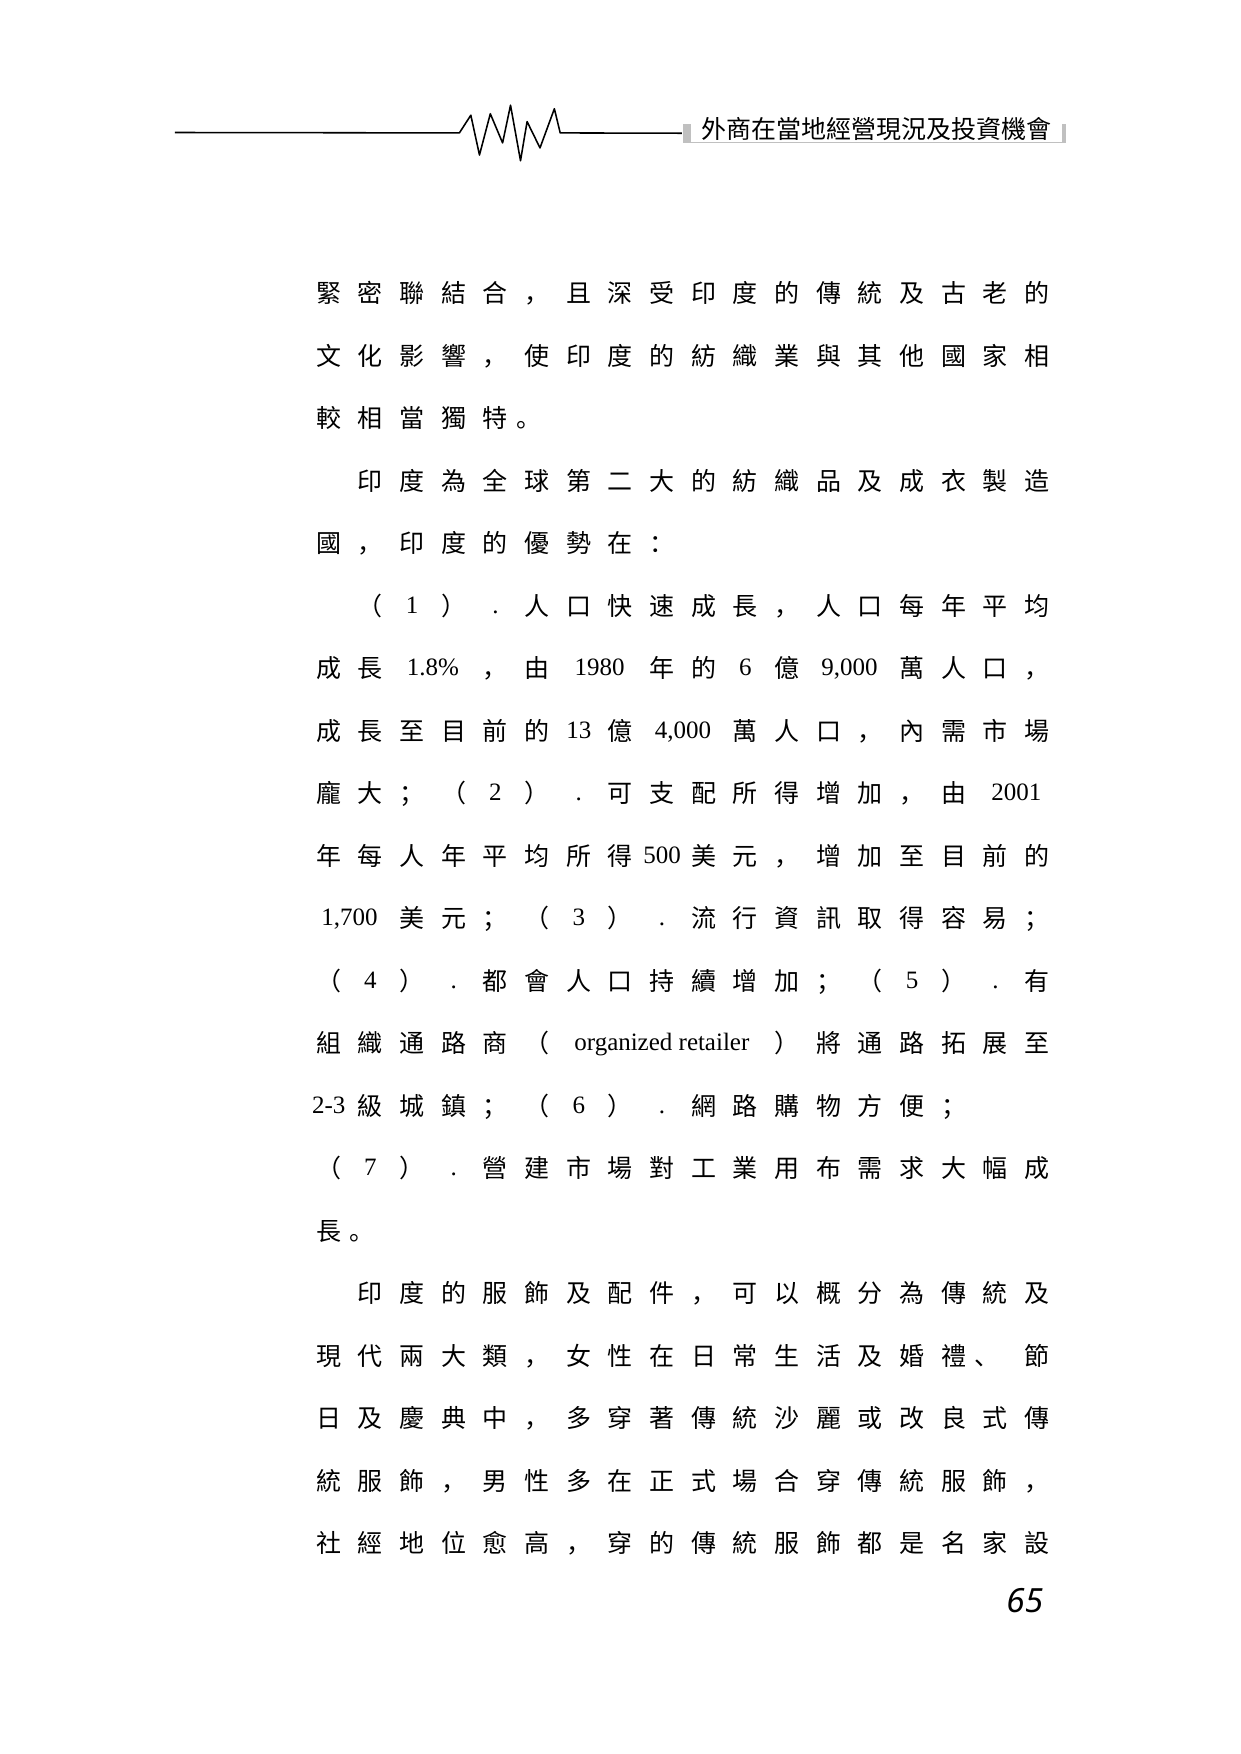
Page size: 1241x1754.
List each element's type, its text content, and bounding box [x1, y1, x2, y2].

text （1）.人口快速成長，人口每年平均成長1.8%，由1980年的6億9,000萬人口，成長至目前的13億4,000萬人口，內需市場龐大；（2）.可支配所得增加，由2001年每人年平均所得500美元，增加至目前的1,700美元；（3）.流行資訊取得容易；（4）.都會人口持續增加；（5）.有組織通路商（organized retailer）將通路拓展至2-3級城鎮；（6）.網路購物方便；（7）.營建市場對工業用布需求大幅成長。 [281, 563, 1058, 1250]
text 緊密聯結合，且深受印度的傳統及古老的文化影響，使印度的紡織業與其他國家相較相當獨特。 [281, 250, 1058, 438]
text 印度為全球第二大的紡織品及成衣製造國，印度的優勢在： [281, 438, 1058, 563]
text 印度的服飾及配件，可以概分為傳統及現代兩大類，女性在日常生活及婚禮、節日及慶典中，多穿著傳統沙麗或改良式傳統服飾，男性多在正式場合穿傳統服飾，社經地位愈高，穿的傳統服飾都是名家設 [281, 1250, 1058, 1563]
